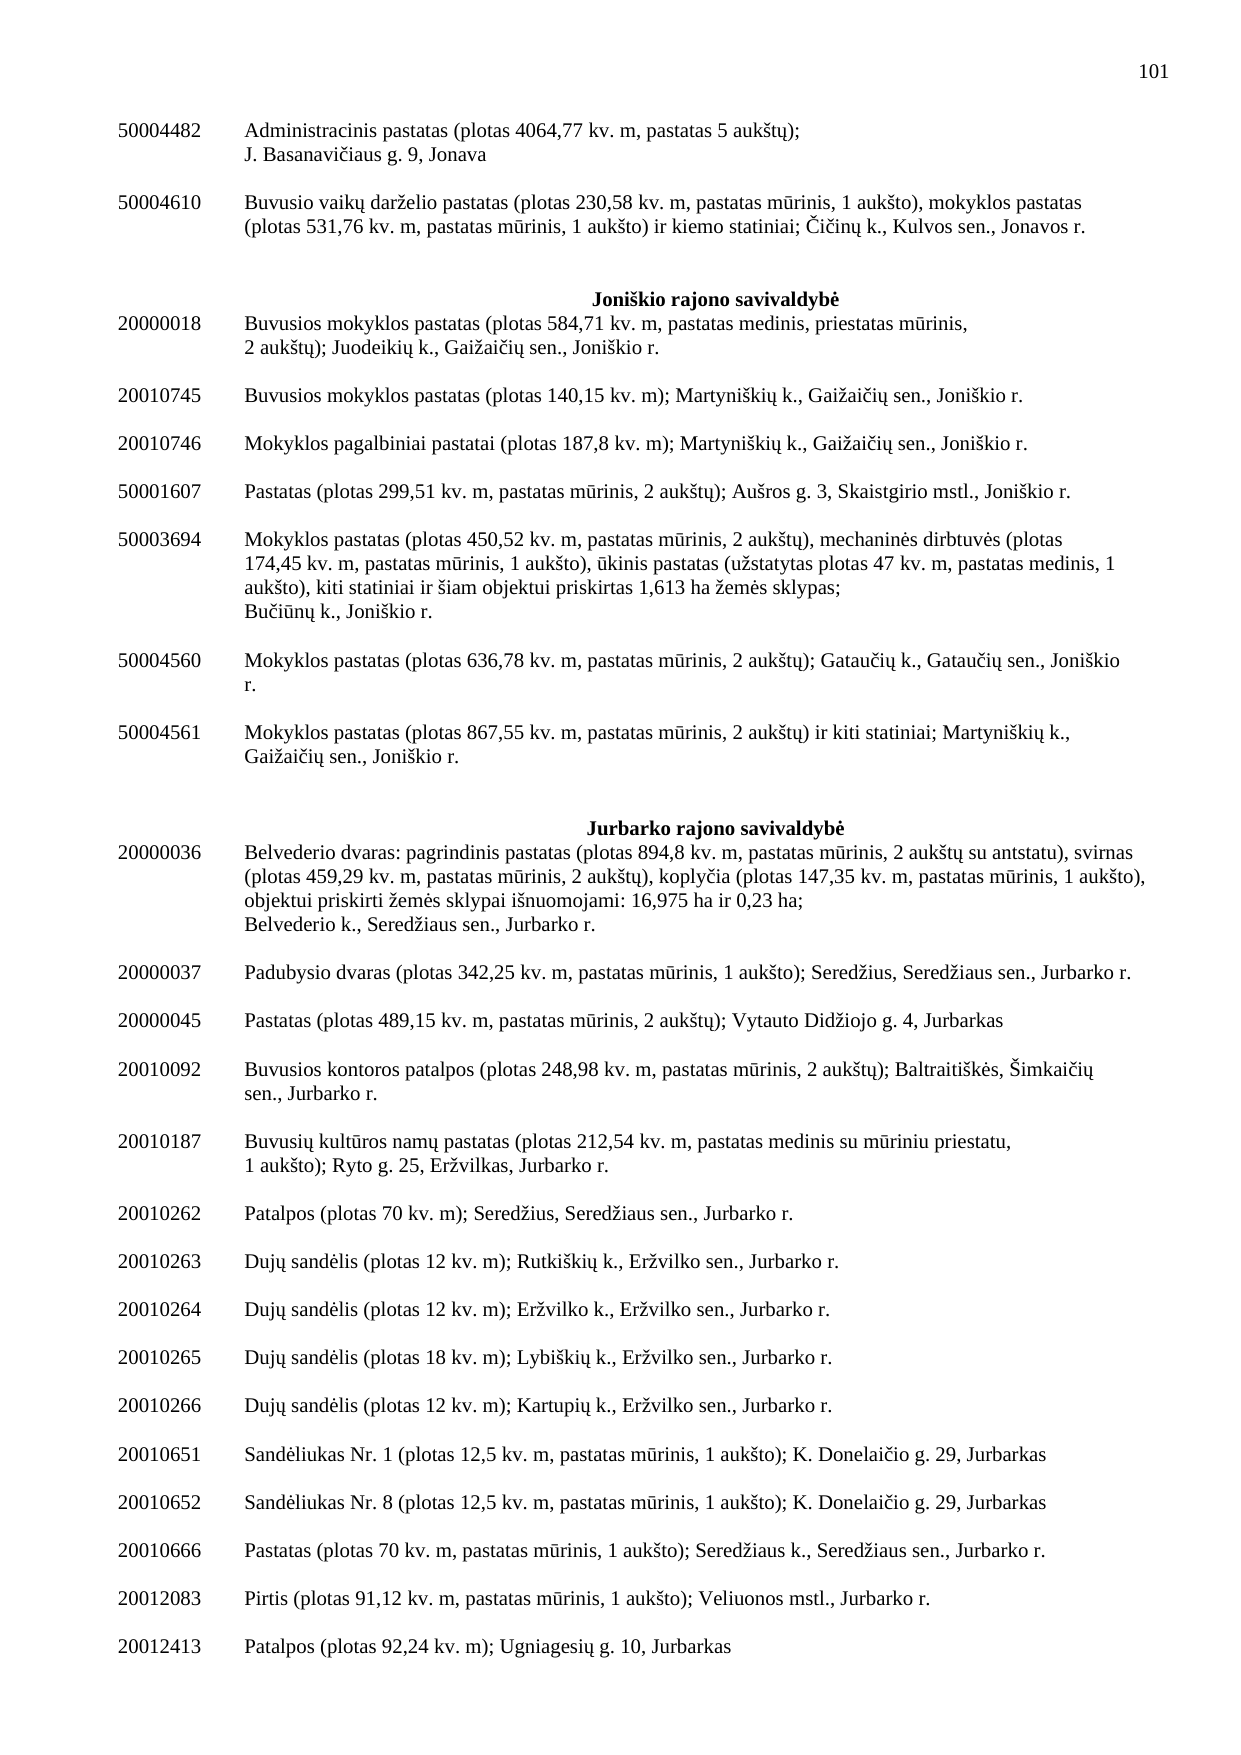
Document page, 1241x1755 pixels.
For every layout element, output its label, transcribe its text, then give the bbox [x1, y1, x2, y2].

table_cell [1163, 431, 1178, 455]
table_cell 20010266 [101, 1394, 233, 1417]
table_cell [1178, 1442, 1192, 1466]
table_cell 20010187 [101, 1129, 233, 1177]
table_cell Dujų sandėlis (plotas 12 kv. m); Eržvilko k., Eržvilko sen., Jurbarko r. [233, 1297, 1148, 1321]
table_cell [1148, 527, 1163, 623]
table_cell [1178, 383, 1192, 407]
table_cell [1148, 1297, 1163, 1321]
table_cell [1148, 1129, 1163, 1177]
table_cell 50003694 [101, 527, 233, 623]
table_cell [1198, 263, 1240, 287]
table_cell Joniškio rajono savivaldybė [233, 287, 1198, 311]
table_cell [1198, 1105, 1240, 1129]
table_cell [1178, 431, 1192, 455]
table_cell [1198, 383, 1240, 407]
table_cell [1148, 383, 1163, 407]
table_cell [1198, 118, 1240, 166]
table_cell [1198, 1057, 1240, 1105]
table_cell [1178, 527, 1192, 623]
table_cell [101, 1562, 1198, 1586]
table_cell [1198, 840, 1240, 936]
table_cell [1178, 1201, 1192, 1225]
table_cell [1198, 503, 1240, 527]
table_cell [1193, 1586, 1198, 1610]
table_cell [1198, 1297, 1240, 1321]
table_cell [1193, 311, 1198, 359]
table_cell Pastatas (plotas 299,51 kv. m, pastatas mūrinis, 2 aukštų); Aušros g. 3, Skaistgirio mstl., Joniškio r. [233, 479, 1178, 503]
table_cell [1148, 1586, 1163, 1610]
table_cell Pastatas (plotas 70 kv. m, pastatas mūrinis, 1 aukšto); Seredžiaus k., Seredžiaus sen., Jurbarko r. [233, 1538, 1148, 1562]
table_cell [1148, 648, 1163, 696]
table_cell [1198, 1369, 1240, 1393]
table_cell [101, 624, 1198, 647]
table_cell [1198, 1490, 1240, 1514]
table_cell [1178, 1129, 1192, 1177]
table_cell [1198, 407, 1240, 431]
table_cell [1193, 1201, 1198, 1225]
table_cell [1148, 720, 1163, 768]
table_cell Buvusios mokyklos pastatas (plotas 584,71 kv. m, pastatas medinis, priestatas mūrinis, 2 aukštų); Juodeikių k., Gaižaičių sen., Joniškio r. [233, 311, 1148, 359]
table_cell [1198, 648, 1240, 696]
table_cell [1148, 431, 1163, 455]
table_cell [1148, 1201, 1163, 1225]
table_cell [101, 816, 233, 840]
table_cell [1198, 1634, 1240, 1658]
table_cell 20010745 [101, 383, 233, 407]
table_cell [1178, 1345, 1192, 1369]
table_cell Sandėliukas Nr. 1 (plotas 12,5 kv. m, pastatas mūrinis, 1 aukšto); K. Donelaičio g. 29, Jurbarkas [233, 1442, 1148, 1466]
table_cell [1163, 311, 1178, 359]
table_cell [1163, 1490, 1178, 1514]
table_cell [1193, 1634, 1198, 1658]
table_cell [1178, 190, 1192, 238]
table_cell [1163, 383, 1178, 407]
table_cell [1198, 1321, 1240, 1345]
table_cell [1198, 1177, 1240, 1201]
table_cell Buvusio vaikų darželio pastatas (plotas 230,58 kv. m, pastatas mūrinis, 1 aukšto), mokyklos pastatas (plotas 531,76 kv. m, pastatas mūrinis, 1 aukšto) ir kiemo statiniai; Čičinų k., Kulvos sen., Jonavos r. [233, 190, 1148, 238]
table_cell [1148, 190, 1163, 238]
table_cell [1193, 1297, 1198, 1321]
table_cell 20010651 [101, 1442, 233, 1466]
table_cell Jurbarko rajono savivaldybė [233, 816, 1198, 840]
table_cell [1148, 118, 1163, 166]
table_cell [101, 1177, 1198, 1201]
table_cell 20010262 [101, 1201, 233, 1225]
table_cell [1198, 1273, 1240, 1297]
table_cell [1198, 1129, 1240, 1177]
table_cell 20000018 [101, 311, 233, 359]
table_cell Sandėliukas Nr. 8 (plotas 12,5 kv. m, pastatas mūrinis, 1 aukšto); K. Donelaičio g. 29, Jurbarkas [233, 1490, 1148, 1514]
table_cell [101, 1105, 1198, 1129]
table_cell [101, 503, 1198, 527]
table_cell Pastatas (plotas 489,15 kv. m, pastatas mūrinis, 2 aukštų); Vytauto Didžiojo g. 4, Jurbarkas [233, 1009, 1148, 1032]
table_cell [1198, 239, 1240, 262]
table_cell 20010666 [101, 1538, 233, 1562]
table_cell 50004560 [101, 648, 233, 696]
table_cell 20012413 [101, 1634, 233, 1658]
table_cell [1178, 118, 1192, 166]
table_cell [1193, 1345, 1198, 1369]
table_cell [101, 287, 233, 311]
table_cell [1198, 1442, 1240, 1466]
table_cell [101, 1466, 1198, 1490]
table_cell [1198, 1394, 1240, 1417]
table_cell [101, 455, 1198, 479]
table_cell [1163, 1129, 1178, 1177]
table_cell [1198, 1201, 1240, 1225]
table_cell [1163, 1201, 1178, 1225]
table_cell [101, 263, 1198, 287]
table_cell 50004561 [101, 720, 233, 768]
table_cell [1178, 1249, 1192, 1273]
table_cell [1198, 984, 1240, 1008]
table_cell [101, 239, 1198, 262]
table_cell [1198, 1009, 1240, 1032]
table_cell [1198, 1586, 1240, 1610]
table_cell Belvederio dvaras: pagrindinis pastatas (plotas 894,8 kv. m, pastatas mūrinis, 2 aukštų su antstatu), svirnas (plotas 459,29 kv. m, pastatas mūrinis, 2 aukštų), koplyčia (plotas 147,35 kv. m, pastatas mūrinis, 1 aukšto), objektui priskirti žemės sklypai išnuomojami: 16,975 ha ir 0,23 ha; Belvederio k., Seredžiaus sen., Jurbarko r. [233, 840, 1178, 936]
table_cell [101, 407, 1198, 431]
table_cell [101, 1514, 1198, 1538]
table_cell [1163, 1586, 1178, 1610]
table_cell [1178, 1538, 1192, 1562]
table_cell 20010652 [101, 1490, 233, 1514]
table_cell [1163, 190, 1178, 238]
table_cell [1148, 960, 1163, 984]
table_cell [1193, 479, 1198, 503]
table_cell [1198, 720, 1240, 768]
table_cell [1178, 648, 1192, 696]
table_cell [101, 166, 1198, 190]
table_cell [101, 1418, 1198, 1442]
table_cell [1178, 1394, 1192, 1417]
table_cell [1178, 960, 1192, 984]
table_cell Dujų sandėlis (plotas 18 kv. m); Lybiškių k., Eržvilko sen., Jurbarko r. [233, 1345, 1148, 1369]
table_cell [1198, 311, 1240, 359]
table_cell [1193, 1249, 1198, 1273]
table_cell [1198, 1418, 1240, 1442]
table_cell [1198, 816, 1240, 840]
table_cell 50004482 [101, 118, 233, 166]
table_cell [1148, 1394, 1163, 1417]
table_cell [1198, 936, 1240, 960]
table_cell [101, 792, 1198, 816]
table_cell [101, 696, 1198, 720]
table_cell [101, 1321, 1198, 1345]
table_cell [1198, 287, 1240, 311]
table_cell 20000036 [101, 840, 233, 936]
table_cell [1198, 190, 1240, 238]
table_cell [1193, 840, 1198, 936]
table_cell [1198, 768, 1240, 792]
table_cell [1193, 190, 1198, 238]
table_cell Buvusių kultūros namų pastatas (plotas 212,54 kv. m, pastatas medinis su mūriniu priestatu, 1 aukšto); Ryto g. 25, Eržvilkas, Jurbarko r. [233, 1129, 1148, 1177]
table_cell 50001607 [101, 479, 233, 503]
table_cell Patalpos (plotas 70 kv. m); Seredžius, Seredžiaus sen., Jurbarko r. [233, 1201, 1148, 1225]
table_cell Patalpos (plotas 92,24 kv. m); Ugniagesių g. 10, Jurbarkas [233, 1634, 1148, 1658]
table_cell [1178, 311, 1192, 359]
table_cell [1148, 1442, 1163, 1466]
table_cell [1178, 840, 1192, 936]
table_cell [1148, 311, 1163, 359]
table_cell [101, 768, 1198, 792]
table_cell Buvusios mokyklos pastatas (plotas 140,15 kv. m); Martyniškių k., Gaižaičių sen., Joniškio r. [233, 383, 1148, 407]
table_cell [1193, 527, 1198, 623]
table_cell Mokyklos pastatas (plotas 450,52 kv. m, pastatas mūrinis, 2 aukštų), mechaninės dirbtuvės (plotas 174,45 kv. m, pastatas mūrinis, 1 aukšto), ūkinis pastatas (užstatytas plotas 47 kv. m, pastatas medinis, 1 aukšto), kiti statiniai ir šiam objektui priskirtas 1,613 ha žemės sklypas; Bučiūnų k., Joniškio r. [233, 527, 1148, 623]
table_cell [101, 1273, 1198, 1297]
table_cell 20000045 [101, 1009, 233, 1032]
table_cell [1148, 1057, 1163, 1105]
table_cell 20010746 [101, 431, 233, 455]
table_cell [1198, 696, 1240, 720]
table_cell [1198, 359, 1240, 383]
table_cell [1178, 1297, 1192, 1321]
table_cell [1163, 1634, 1178, 1658]
table_cell [1163, 1249, 1178, 1273]
table_cell [1198, 1249, 1240, 1273]
table_cell [101, 359, 1198, 383]
table_cell [1178, 479, 1192, 503]
table_cell [1148, 1634, 1163, 1658]
table_cell [1163, 960, 1178, 984]
table_cell [1163, 720, 1178, 768]
table_cell [1193, 1394, 1198, 1417]
table_cell [1148, 1490, 1163, 1514]
table_cell [1198, 1514, 1240, 1538]
table_cell [1163, 1394, 1178, 1417]
table_cell [1163, 1538, 1178, 1562]
table_cell Buvusios kontoros patalpos (plotas 248,98 kv. m, pastatas mūrinis, 2 aukštų); Baltraitiškės, Šimkaičių sen., Jurbarko r. [233, 1057, 1148, 1105]
table_cell [1148, 1538, 1163, 1562]
table_cell [1198, 1033, 1240, 1057]
table_cell [1193, 1538, 1198, 1562]
table_cell [1198, 960, 1240, 984]
table_cell [1193, 118, 1198, 166]
table_cell [1193, 720, 1198, 768]
table_cell [101, 1658, 1198, 1682]
table_cell Padubysio dvaras (plotas 342,25 kv. m, pastatas mūrinis, 1 aukšto); Seredžius, Seredžiaus sen., Jurbarko r. [233, 960, 1148, 984]
table_cell [1193, 1490, 1198, 1514]
table_cell [101, 1369, 1198, 1393]
table_cell Dujų sandėlis (plotas 12 kv. m); Kartupių k., Eržvilko sen., Jurbarko r. [233, 1394, 1148, 1417]
table_cell [1198, 479, 1240, 503]
table_cell 20012083 [101, 1586, 233, 1610]
table_cell [101, 1225, 1198, 1249]
table_cell [1198, 1538, 1240, 1562]
table_cell [101, 936, 1198, 960]
table_cell [1163, 1297, 1178, 1321]
table_cell Pirtis (plotas 91,12 kv. m, pastatas mūrinis, 1 aukšto); Veliuonos mstl., Jurbarko r. [233, 1586, 1148, 1610]
table_cell [1163, 1345, 1178, 1369]
table_cell [1163, 1009, 1178, 1032]
table_cell [1198, 1345, 1240, 1369]
table_cell 20010092 [101, 1057, 233, 1105]
table_cell [1193, 431, 1198, 455]
table_cell Mokyklos pastatas (plotas 867,55 kv. m, pastatas mūrinis, 2 aukštų) ir kiti statiniai; Martyniškių k., Gaižaičių sen., Joniškio r. [233, 720, 1148, 768]
table_cell [1193, 383, 1198, 407]
table_cell [1163, 1057, 1178, 1105]
table_cell [1148, 1009, 1163, 1032]
table_cell [1198, 166, 1240, 190]
table_cell 50004610 [101, 190, 233, 238]
table_cell [1193, 960, 1198, 984]
table_cell [1193, 648, 1198, 696]
table_cell [1198, 1225, 1240, 1249]
table_cell [1163, 527, 1178, 623]
table_cell [1198, 1610, 1240, 1634]
table_cell [1178, 1586, 1192, 1610]
table_cell [1178, 1634, 1192, 1658]
table_cell [1163, 648, 1178, 696]
table_cell [1163, 118, 1178, 166]
table_cell [1193, 1442, 1198, 1466]
table_cell [1198, 624, 1240, 647]
table_cell [1198, 527, 1240, 623]
table_cell 20010263 [101, 1249, 233, 1273]
table_cell [1198, 431, 1240, 455]
table_cell Dujų sandėlis (plotas 12 kv. m); Rutkiškių k., Eržvilko sen., Jurbarko r. [233, 1249, 1148, 1273]
table_cell [1178, 1057, 1192, 1105]
table_cell [1163, 1442, 1178, 1466]
table_cell [101, 1610, 1198, 1634]
table_cell Administracinis pastatas (plotas 4064,77 kv. m, pastatas 5 aukštų); J. Basanavičiaus g. 9, Jonava [233, 118, 1148, 166]
table_cell [1148, 1345, 1163, 1369]
table_cell Mokyklos pagalbiniai pastatai (plotas 187,8 kv. m); Martyniškių k., Gaižaičių sen., Joniškio r. [233, 431, 1148, 455]
table_cell [101, 984, 1198, 1008]
table_cell 20000037 [101, 960, 233, 984]
table_cell [1193, 1009, 1198, 1032]
table_cell [1198, 1466, 1240, 1490]
table_cell [1193, 1129, 1198, 1177]
table_cell [1193, 1057, 1198, 1105]
table_cell 20010264 [101, 1297, 233, 1321]
table_cell [101, 1033, 1198, 1057]
table_cell [1148, 1249, 1163, 1273]
table_cell [1198, 1562, 1240, 1586]
table_cell 20010265 [101, 1345, 233, 1369]
table_cell [1198, 792, 1240, 816]
table_cell [1198, 1658, 1240, 1682]
table_cell [1178, 1490, 1192, 1514]
table_cell [1178, 720, 1192, 768]
table_cell Mokyklos pastatas (plotas 636,78 kv. m, pastatas mūrinis, 2 aukštų); Gataučių k., Gataučių sen., Joniškio r. [233, 648, 1148, 696]
table_cell [1198, 455, 1240, 479]
table_cell [1178, 1009, 1192, 1032]
